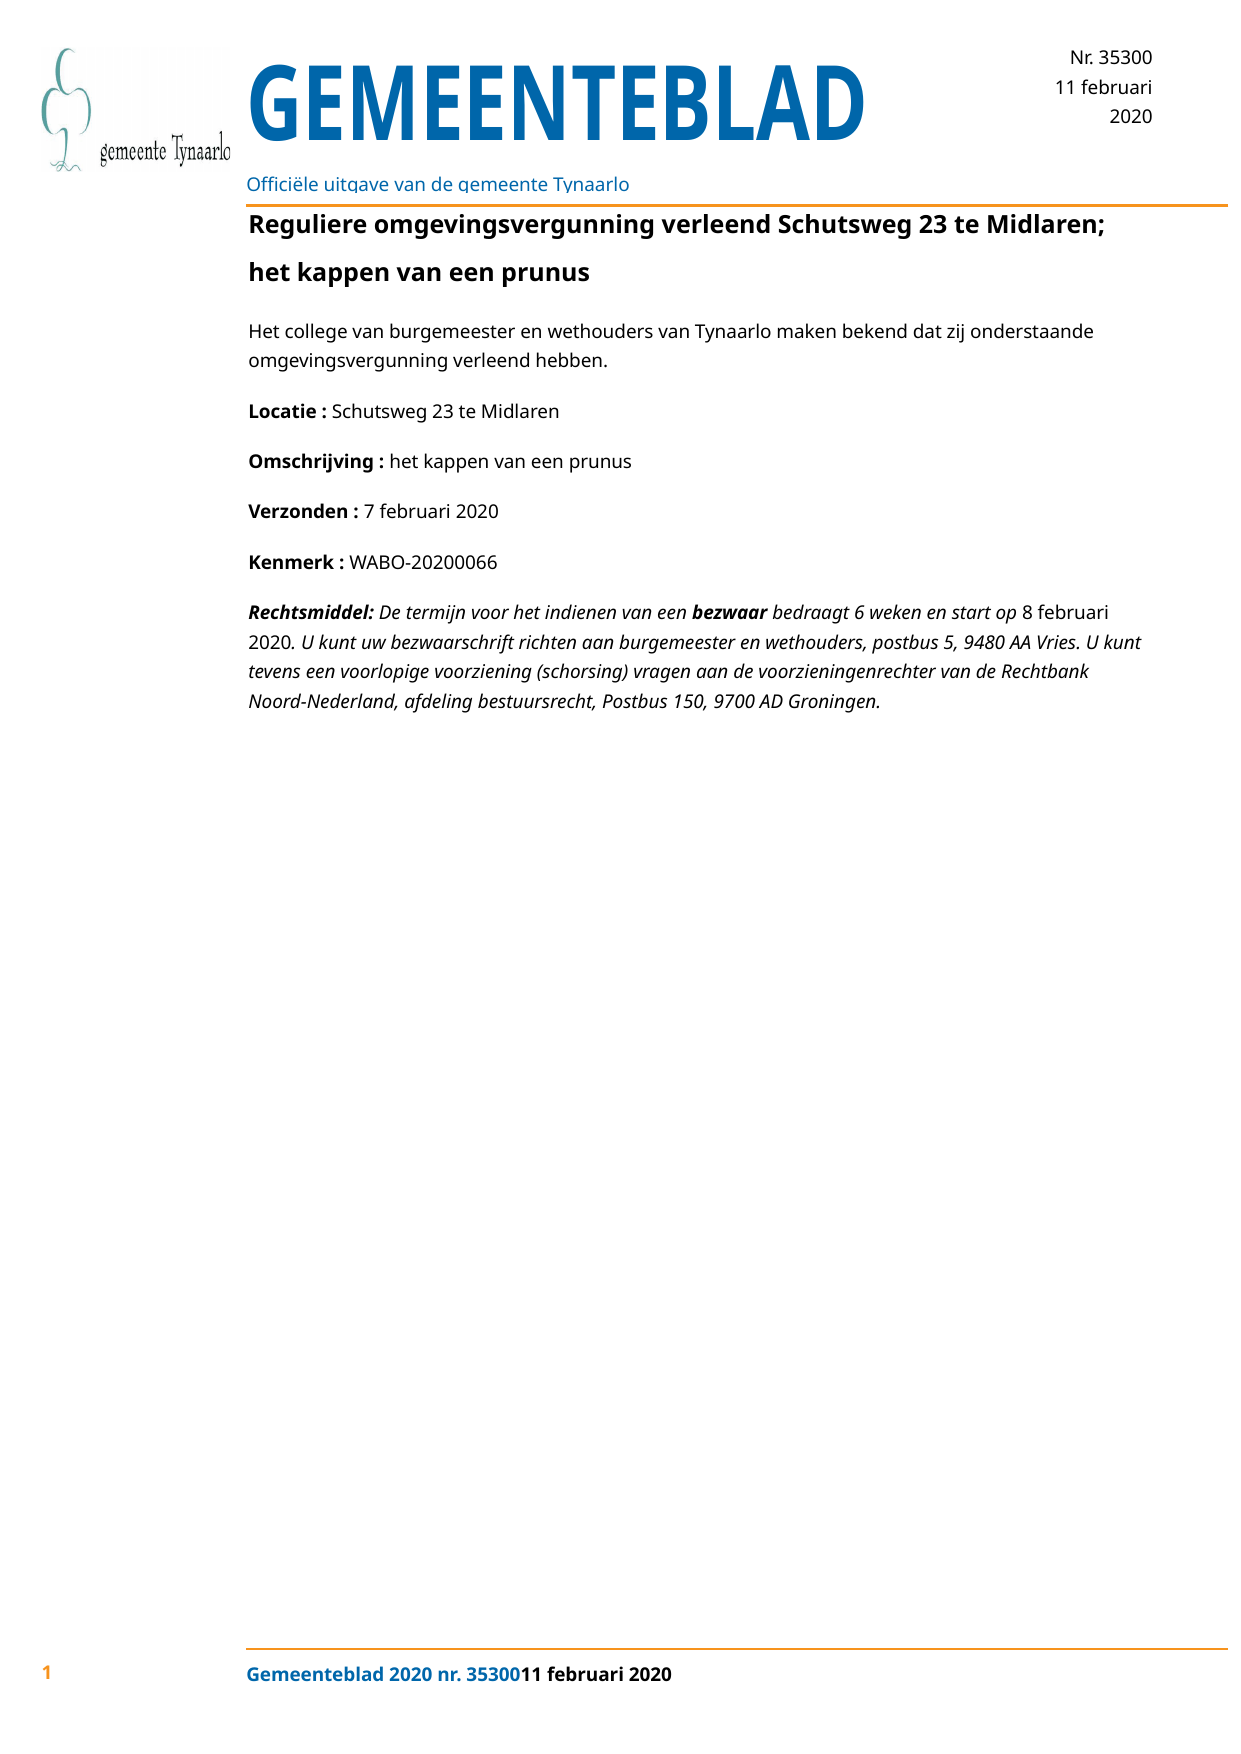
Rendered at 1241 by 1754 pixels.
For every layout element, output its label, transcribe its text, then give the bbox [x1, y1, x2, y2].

text Reguliere omgevingsvergunning verleend Schutsweg 23 te Midlaren; het kappen van een prunus [248, 207, 1152, 288]
text Omschrijving : het kappen van een prunus [248, 448, 1152, 474]
text Verzonden : 7 februari 2020 [248, 499, 1152, 524]
picture [41, 47, 231, 172]
text Het college van burgemeester en wethouders van Tynaarlo maken bekend dat zij onderstaande omgevingsvergunning verleend hebben. [248, 318, 1152, 373]
text Rechtsmiddel: De termijn voor het indienen van een bezwaar bedraagt 6 weken en start op 8 februari 2020. U kunt uw bezwaarschrift richten aan burgemeester en wethouders, postbus 5, 9480 AA Vries. U kunt tevens een voorlopige voorziening (schorsing) vragen aan de voorzieningenrechter van de Rechtbank Noord-Nederland, afdeling bestuursrecht, Postbus 150, 9700 AD Groningen. [248, 599, 1152, 714]
text Locatie : Schutsweg 23 te Midlaren [248, 398, 1152, 424]
text Kenmerk : WABO-20200066 [248, 549, 1152, 575]
